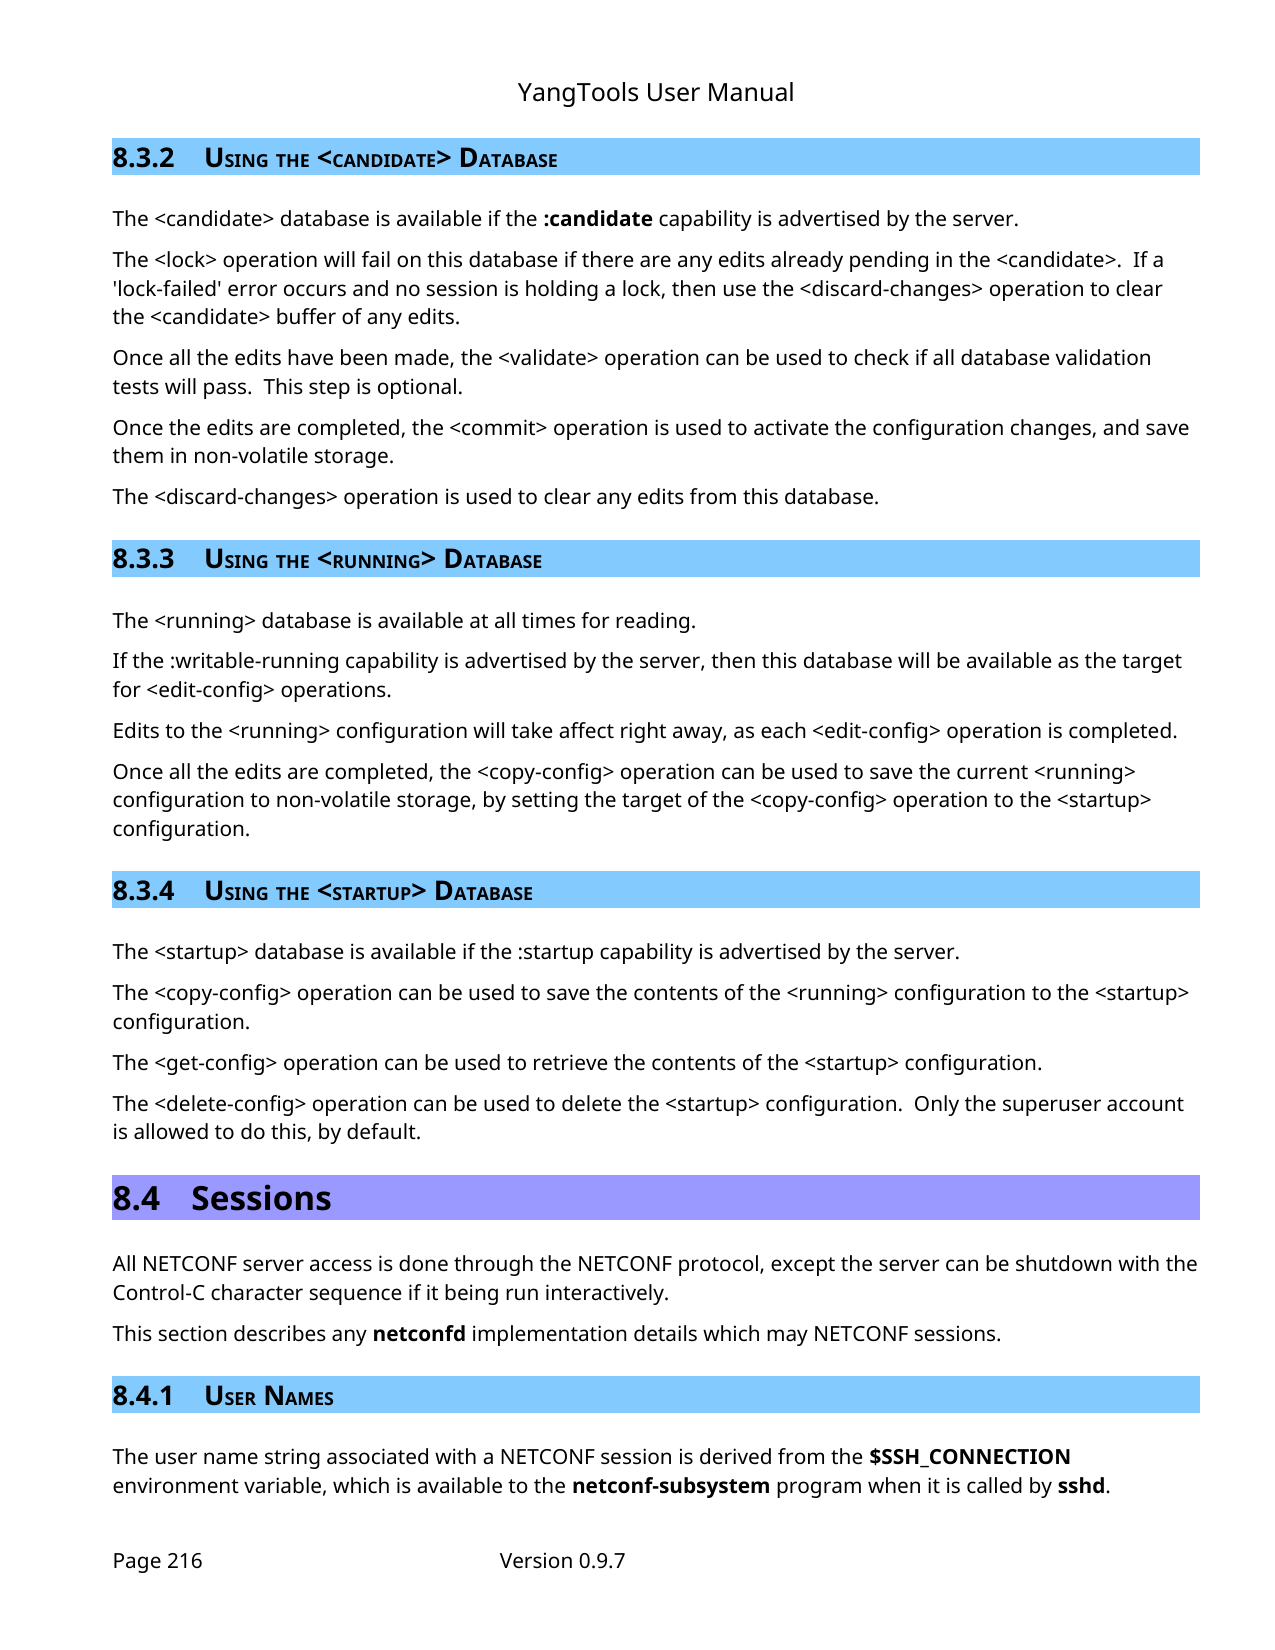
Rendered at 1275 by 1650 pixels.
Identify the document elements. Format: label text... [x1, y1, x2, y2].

text The user name string associated with a NETCONF session is derived from the $SSH_CONNECTION environment variable, which is available to the netconf-subsystem program when it is called by sshd. [112, 1442, 1200, 1499]
text The <get-config> operation can be used to retrieve the contents of the <startup> configuration. [112, 1048, 1200, 1076]
text This section describes any netconfd implementation details which may NETCONF sessions. [112, 1319, 1200, 1347]
text Once all the edits have been made, the <validate> operation can be used to check if all database validation tests will pass. This step is optional. [112, 343, 1200, 400]
text The <startup> database is available if the :startup capability is advertised by the server. [112, 937, 1200, 966]
subtitle Using the <running> Database [112, 540, 1200, 577]
text The <lock> operation will fail on this database if there are any edits already pending in the <candidate>. If a 'lock-failed' error occurs and no session is holding a lock, then use the <discard-changes> operation to clear the <candidate> buffer of any edits. [112, 246, 1200, 331]
subtitle Using the <startup> Database [112, 871, 1200, 908]
text If the :writable-running capability is advertised by the server, then this database will be available as the target for <edit-config> operations. [112, 647, 1200, 703]
subtitle User Names [112, 1376, 1200, 1413]
text The <discard-changes> operation is used to clear any edits from this database. [112, 482, 1200, 511]
text Once all the edits are completed, the <copy-config> operation can be used to save the current <running> configuration to non-volatile storage, by setting the target of the <copy-config> operation to the <startup> configuration. [112, 757, 1200, 842]
text All NETCONF server access is done through the NETCONF protocol, except the server can be shutdown with the Control-C character sequence if it being run interactively. [112, 1249, 1200, 1306]
text The <candidate> database is available if the :candidate capability is advertised by the server. [112, 204, 1200, 233]
text The <copy-config> operation can be used to save the contents of the <running> configuration to the <startup> configuration. [112, 978, 1200, 1035]
subtitle Sessions [112, 1175, 1200, 1220]
text Once the edits are completed, the <commit> operation is used to activate the configuration changes, and save them in non-volatile storage. [112, 413, 1200, 469]
text The <delete-config> operation can be used to delete the <startup> configuration. Only the superuser account is allowed to do this, by default. [112, 1089, 1200, 1146]
text Edits to the <running> configuration will take affect right away, as each <edit-config> operation is completed. [112, 716, 1200, 744]
text The <running> database is available at all times for reading. [112, 606, 1200, 634]
subtitle Using the <candidate> Database [112, 138, 1200, 175]
